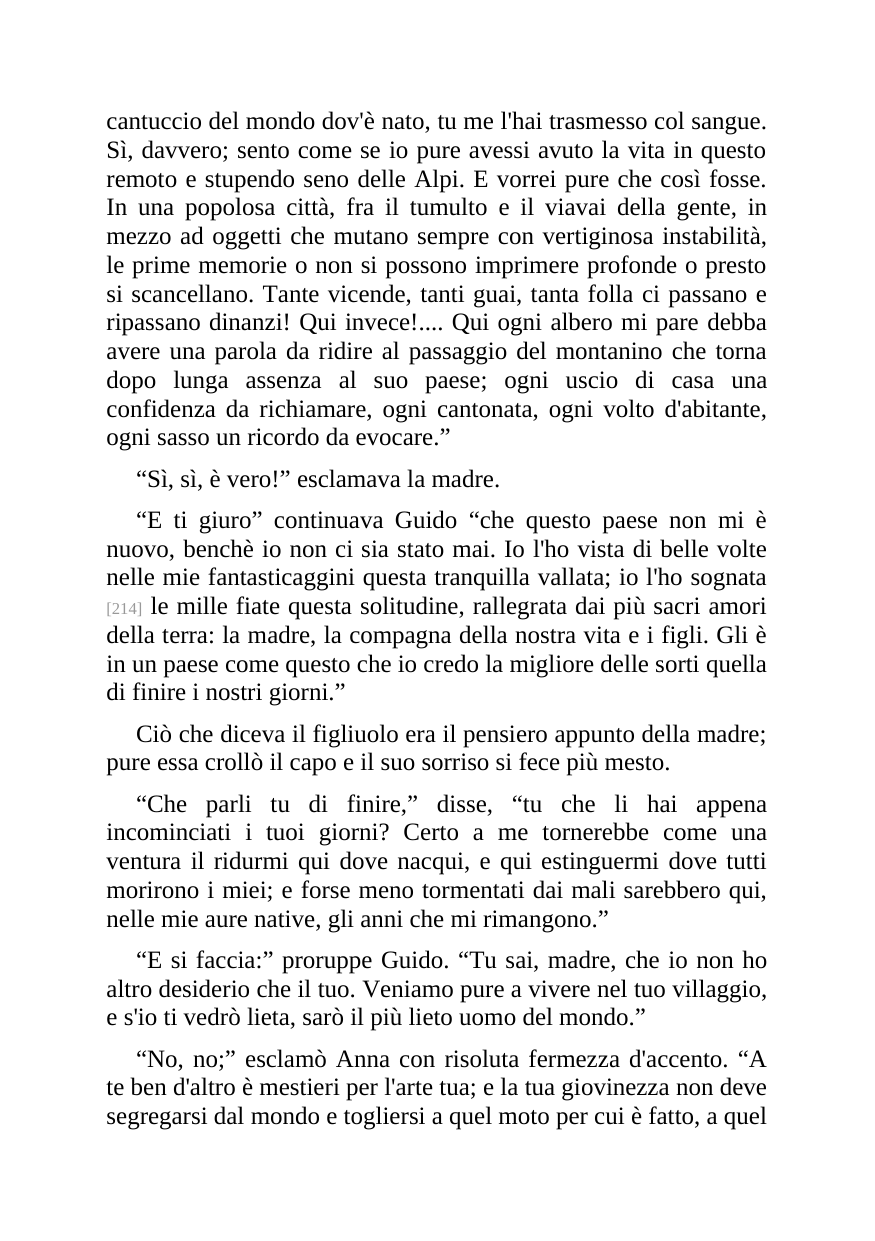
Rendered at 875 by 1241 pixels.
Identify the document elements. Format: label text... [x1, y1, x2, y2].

text “No, no;” esclamò Anna con risoluta fermezza d'accento. “A te ben d'altro è mestieri per l'arte tua; e la tua giovinezza non deve segregarsi dal mondo e togliersi a quel moto per cui è fatto, a quel [106, 1044, 768, 1130]
text “Che parli tu di finire,” disse, “tu che li hai appena incominciati i tuoi giorni? Certo a me tornerebbe come una ventura il ridurmi qui dove nacqui, e qui estinguermi dove tutti morirono i miei; e forse meno tormentati dai mali sarebbero qui, nelle mie aure native, gli anni che mi rimangono.” [106, 789, 768, 932]
text “E si faccia:” proruppe Guido. “Tu sai, madre, che io non ho altro desiderio che il tuo. Veniamo pure a vivere nel tuo villaggio, e s'io ti vedrò lieta, sarò il più lieto uomo del mondo.” [106, 945, 768, 1031]
text “Sì, sì, è vero!” esclamava la madre. [106, 464, 768, 492]
text “E ti giuro” continuava Guido “che questo paese non mi è nuovo, benchè io non ci sia stato mai. Io l'ho vista di belle volte nelle mie fantasticaggini questa tranquilla vallata; io l'ho sognata [214] le mille fiate questa solitudine, rallegrata dai più sacri amori della terra: la madre, la compagna della nostra vita e i figli. Gli è in un paese come questo che io credo la migliore delle sorti quella di finire i nostri giorni.” [106, 505, 768, 706]
text cantuccio del mondo dov'è nato, tu me l'hai trasmesso col sangue. Sì, davvero; sento come se io pure avessi avuto la vita in questo remoto e stupendo seno delle Alpi. E vorrei pure che così fosse. In una popolosa città, fra il tumulto e il viavai della gente, in mezzo ad oggetti che mutano sempre con vertiginosa instabilità, le prime memorie o non si possono imprimere profonde o presto si scancellano. Tante vicende, tanti guai, tanta folla ci passano e ripassano dinanzi! Qui invece!.... Qui ogni albero mi pare debba avere una parola da ridire al passaggio del montanino che torna dopo lunga assenza al suo paese; ogni uscio di casa una confidenza da richiamare, ogni cantonata, ogni volto d'abitante, ogni sasso un ricordo da evocare.” [106, 106, 768, 451]
text Ciò che diceva il figliuolo era il pensiero appunto della madre; pure essa crollò il capo e il suo sorriso si fece più mesto. [106, 719, 768, 776]
